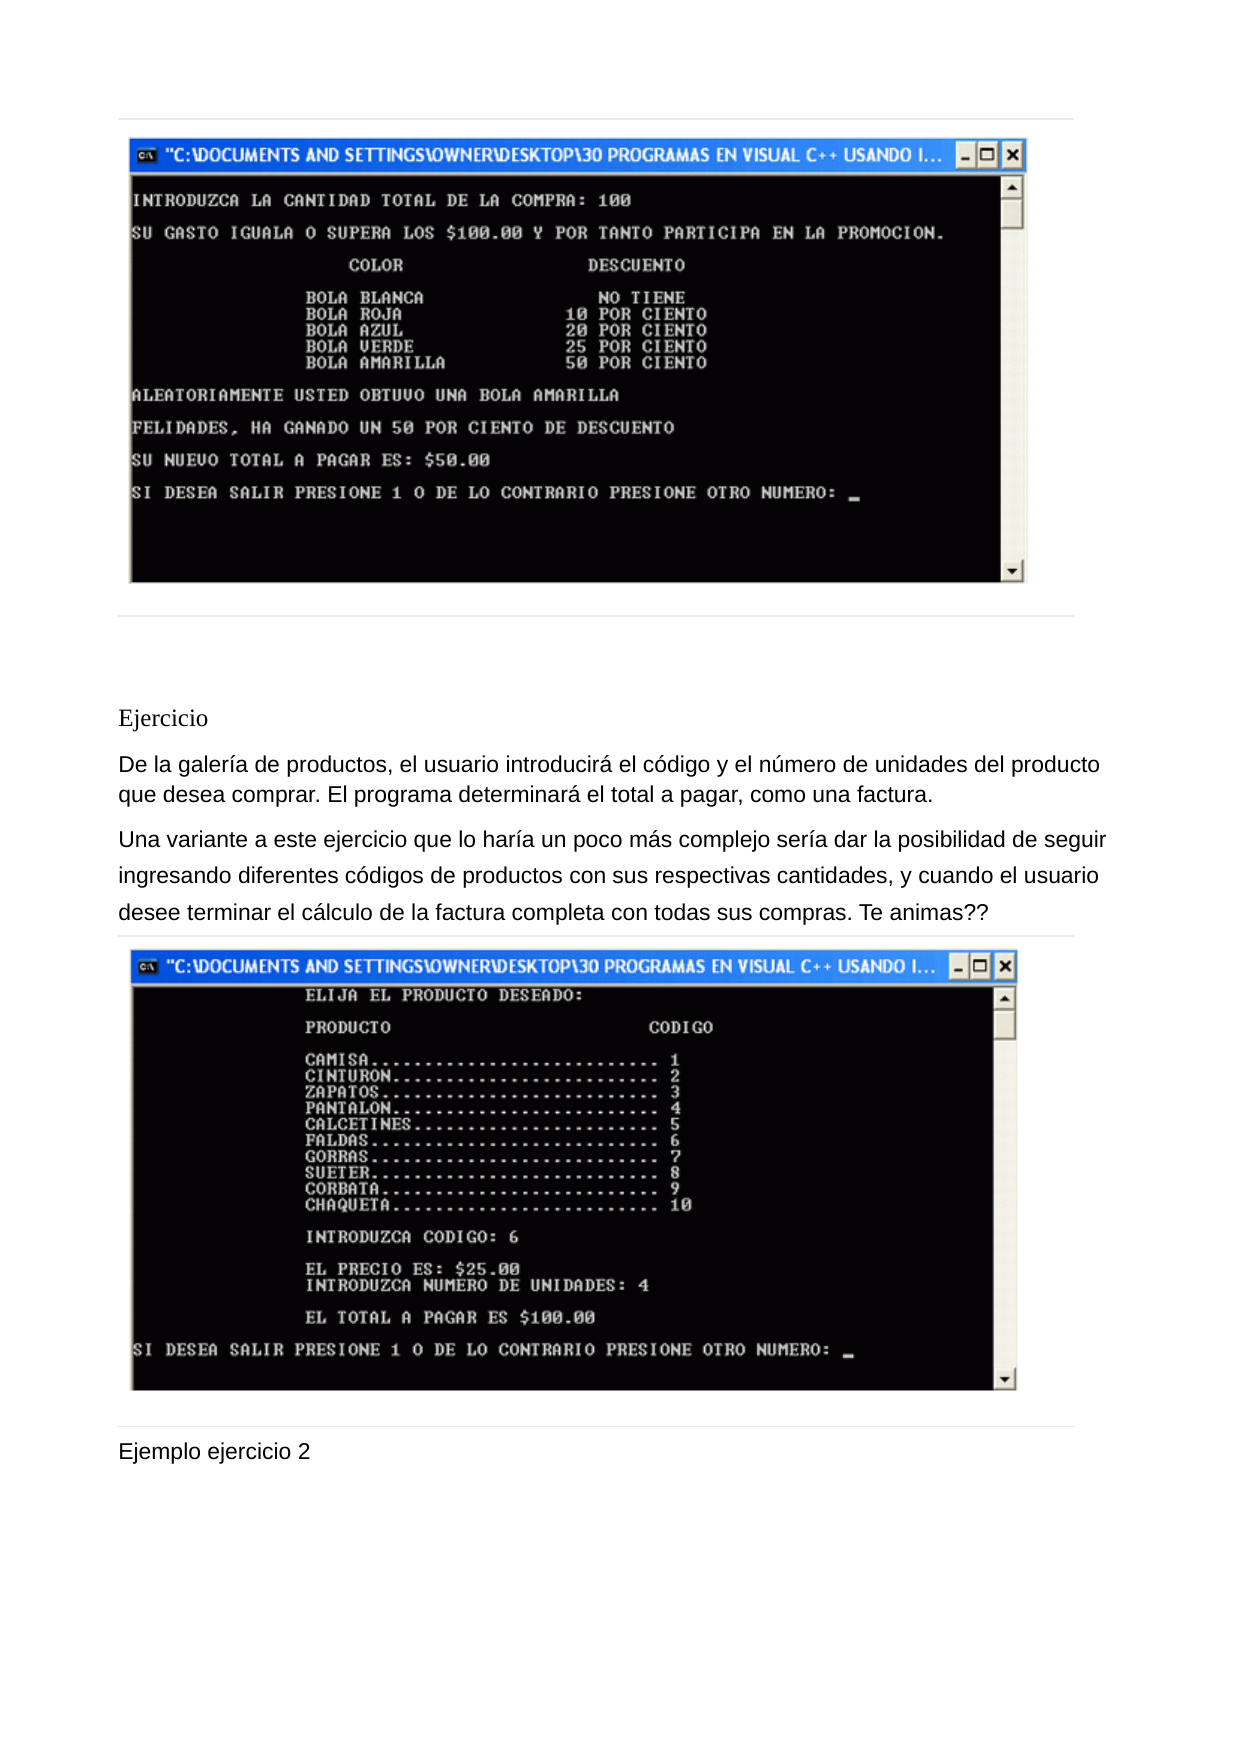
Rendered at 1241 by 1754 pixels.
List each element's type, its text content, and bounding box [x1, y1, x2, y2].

text Una variante a este ejercicio que lo haría un poco más complejo sería dar la posibilidad de seguir ingresando diferentes códigos de productos con sus respectivas cantidades, y cuando el usuario desee terminar el cálculo de la factura completa con todas sus compras. Te animas?? [118, 826, 1122, 925]
table_header [118, 120, 1074, 615]
table_cell Ejemplo ejercicio 2 [118, 1427, 1074, 1469]
text De la galería de productos, el usuario introducirá el código y el número de unidades del producto que desea comprar. El programa determinará el total a pagar, como una factura. [118, 751, 1122, 807]
table_header [118, 937, 1074, 1426]
picture [118, 130, 1037, 599]
picture [118, 947, 1037, 1410]
table_cell [118, 617, 1074, 656]
text Ejercicio [118, 703, 1122, 732]
